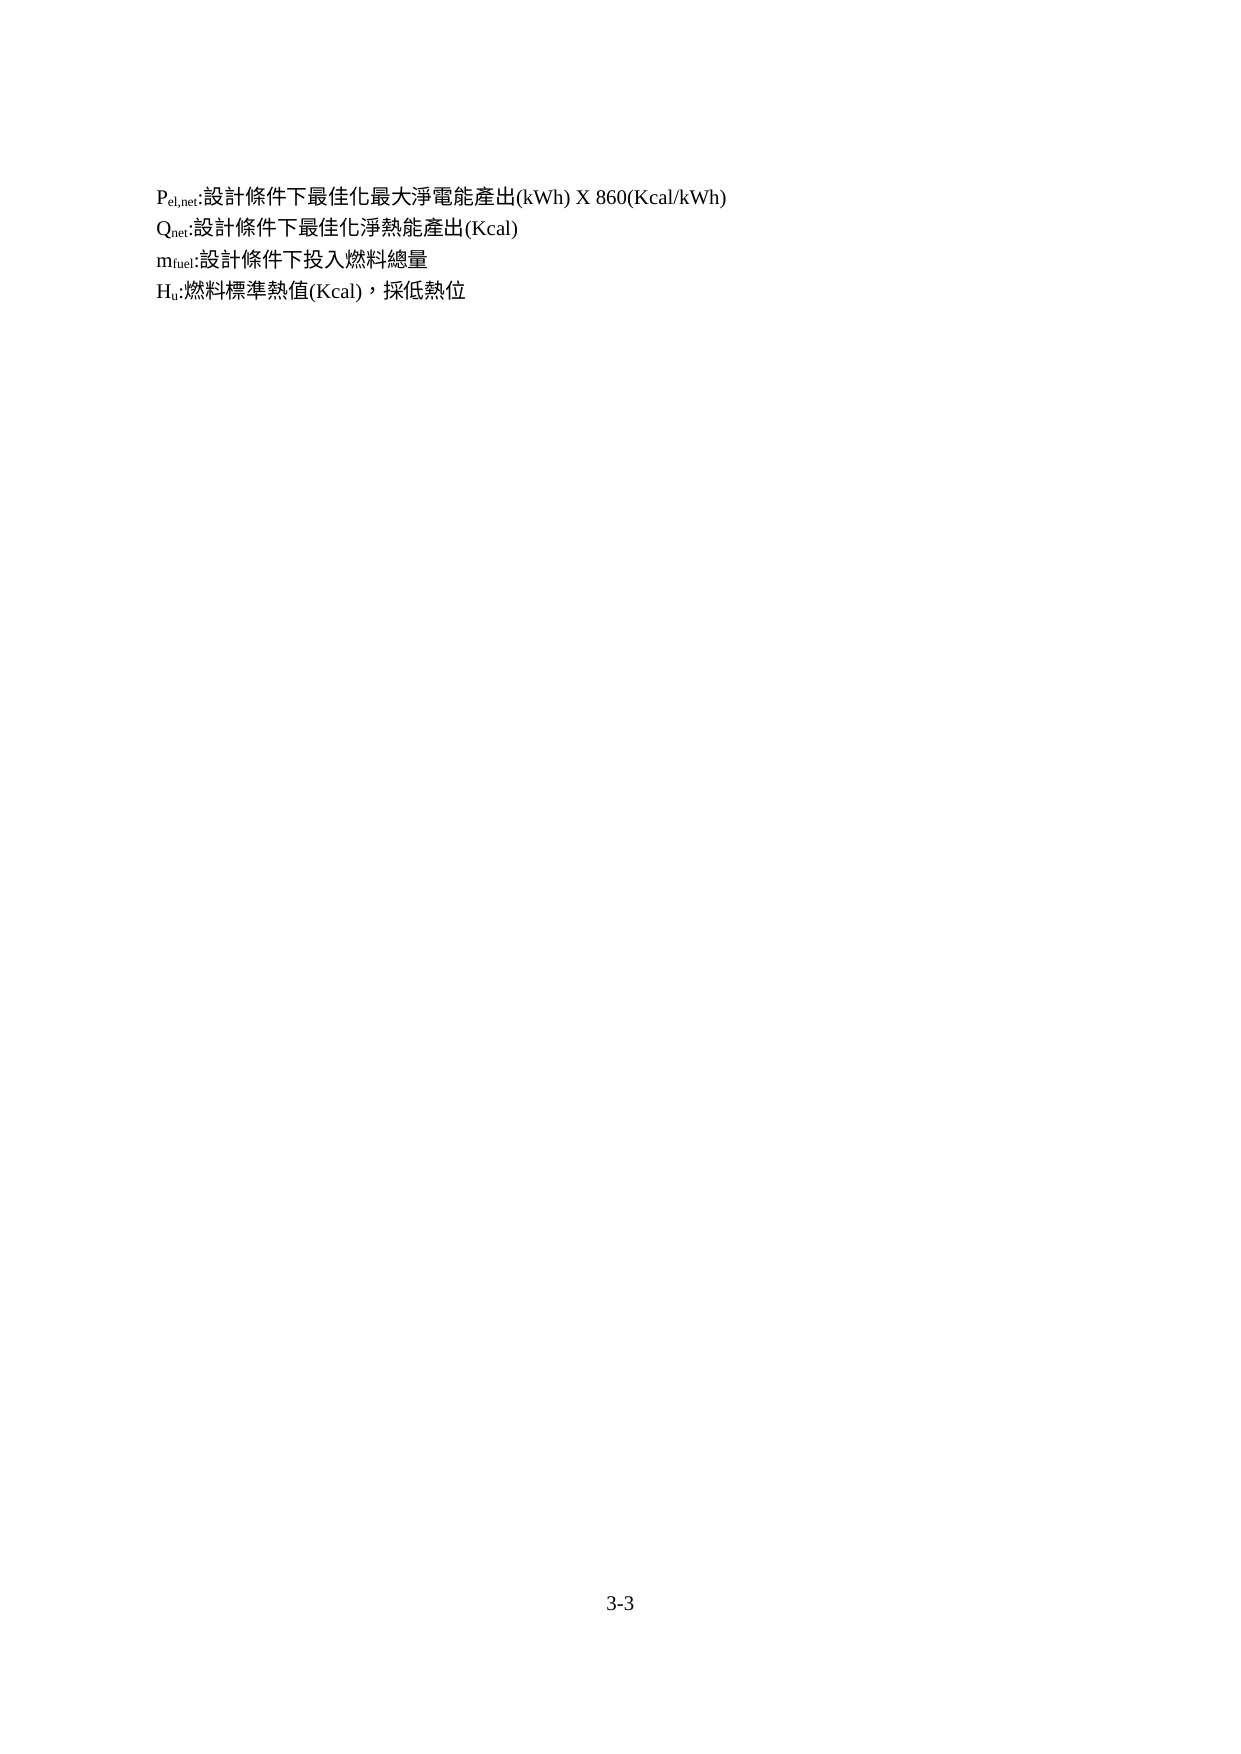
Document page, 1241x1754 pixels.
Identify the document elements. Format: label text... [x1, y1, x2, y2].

text Qnet:設計條件下最佳化淨熱能產出(Kcal) [151, 211, 1161, 242]
text Hu:燃料標準熱值(Kcal)，採低熱位 [151, 273, 1161, 304]
text mfuel:設計條件下投入燃料總量 [151, 242, 1161, 273]
text Pel,net:設計條件下最佳化最大淨電能產出(kWh) X 860(Kcal/kWh) [151, 179, 1161, 211]
